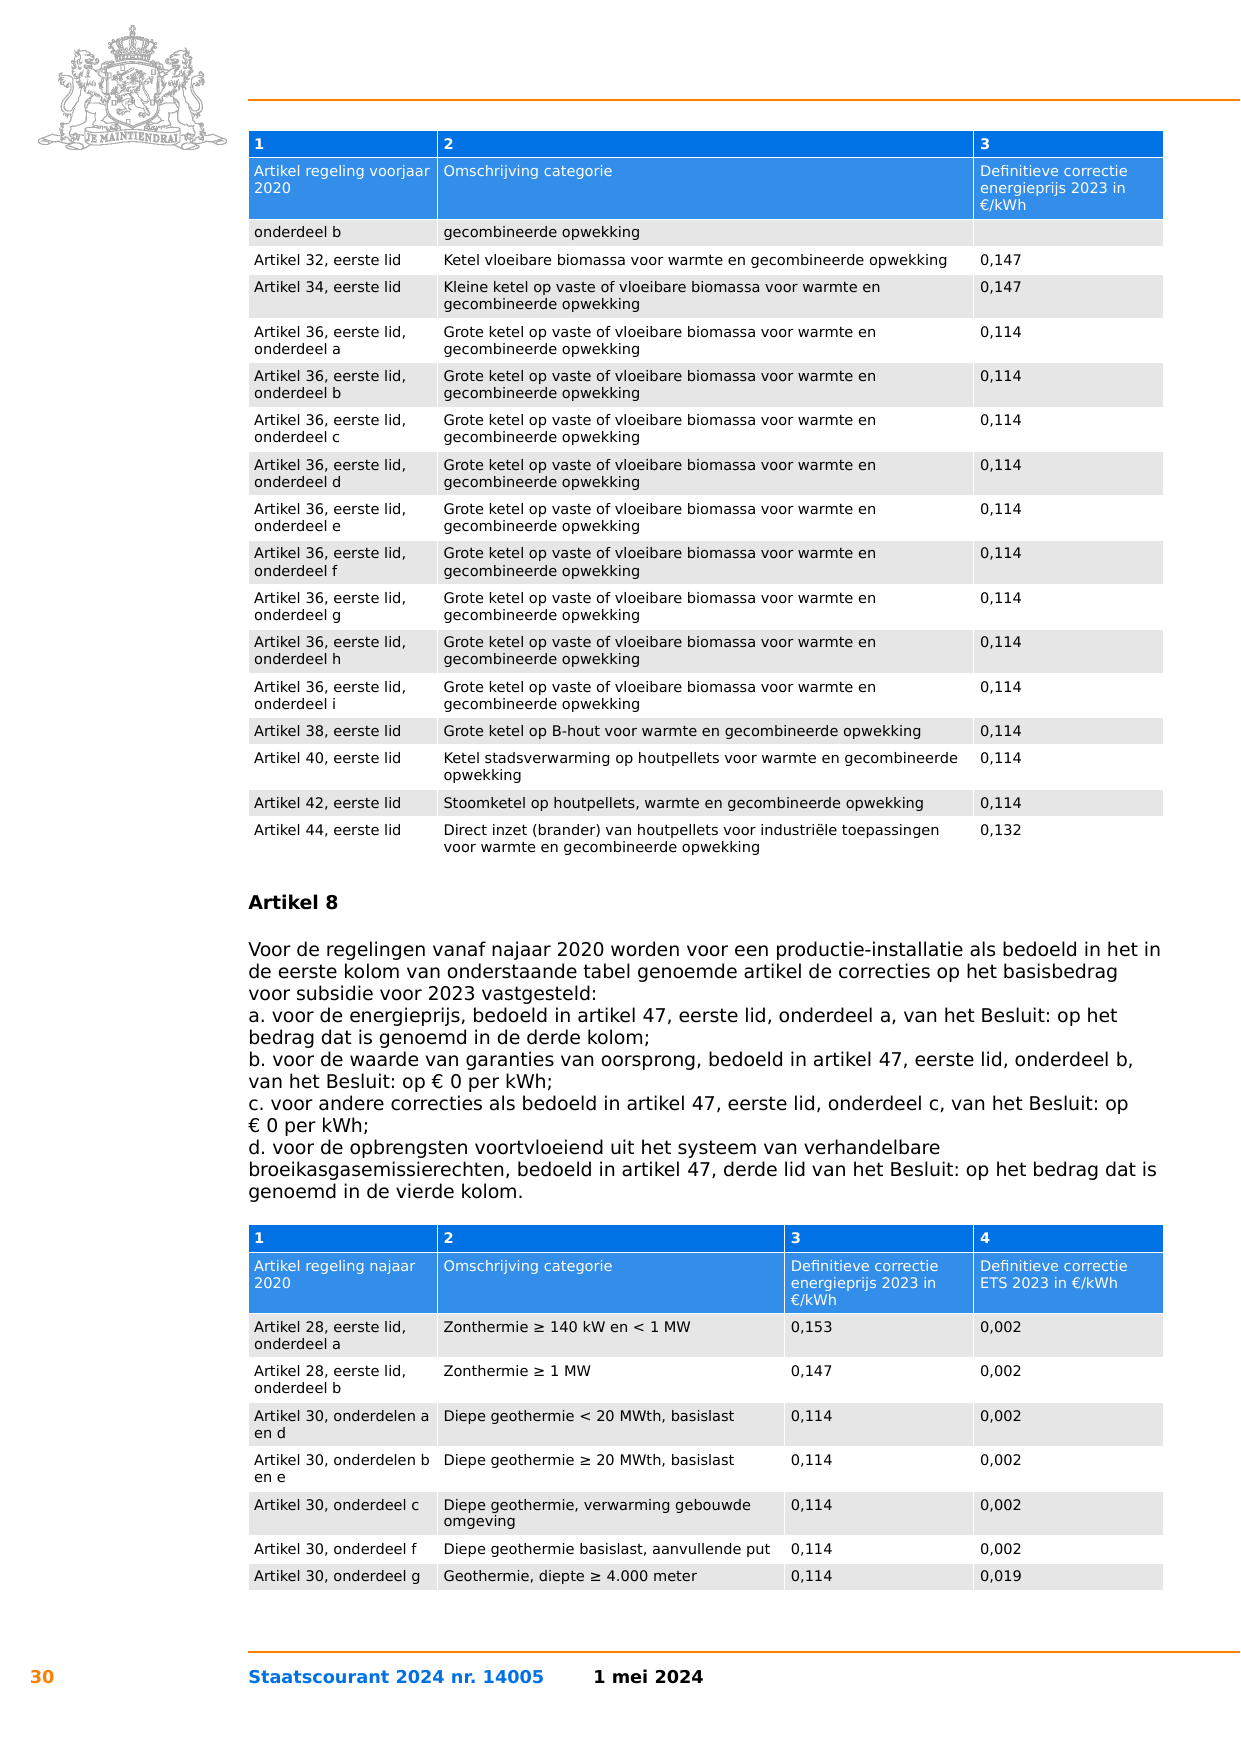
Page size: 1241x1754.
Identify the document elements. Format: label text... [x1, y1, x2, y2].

table_header 1 [249, 1225, 437, 1252]
table_cell Grote ketel op vaste of vloeibare biomassa voor warmte en gecombineerde opwekking [438, 630, 973, 673]
table_cell Artikel 36, eerste lid, onderdeel g [249, 585, 437, 628]
table_cell 0,114 [974, 746, 1163, 789]
table_cell Grote ketel op vaste of vloeibare biomassa voor warmte en gecombineerde opwekking [438, 674, 973, 717]
picture [38, 25, 227, 150]
subtitle Artikel 8 [248, 892, 1163, 914]
table_cell 0,114 [974, 496, 1163, 540]
table_cell Direct inzet (brander) van houtpellets voor industriële toepassingen voor warmte en gecombineerde opwekking [438, 818, 973, 861]
table_cell 0,147 [785, 1359, 973, 1402]
table_cell gecombineerde opwekking [438, 220, 973, 246]
table_cell onderdeel b [249, 220, 437, 246]
table_header 2 [438, 131, 973, 157]
table_cell Artikel 36, eerste lid, onderdeel d [249, 452, 437, 495]
table_cell 0,114 [974, 585, 1163, 628]
table_cell 0,114 [785, 1403, 973, 1446]
table_cell 0,114 [785, 1492, 973, 1535]
table_cell 0,002 [974, 1314, 1163, 1357]
table_cell Artikel 36, eerste lid, onderdeel b [249, 363, 437, 407]
table_cell Grote ketel op vaste of vloeibare biomassa voor warmte en gecombineerde opwekking [438, 408, 973, 451]
table_cell Diepe geothermie, verwarming gebouwde omgeving [438, 1492, 784, 1535]
table_cell Artikel 42, eerste lid [249, 790, 437, 816]
table_cell Grote ketel op vaste of vloeibare biomassa voor warmte en gecombineerde opwekking [438, 452, 973, 495]
table_header 1 [249, 131, 437, 157]
table_cell Stoomketel op houtpellets, warmte en gecombineerde opwekking [438, 790, 973, 816]
table_cell Omschrijving categorie [438, 158, 973, 219]
table_cell 0,114 [785, 1447, 973, 1491]
table_cell Grote ketel op vaste of vloeibare biomassa voor warmte en gecombineerde opwekking [438, 541, 973, 584]
table_cell Zonthermie ≥ 140 kW en < 1 MW [438, 1314, 784, 1357]
table_cell Definitieve correctie energieprijs 2023 in €/kWh [974, 158, 1163, 219]
table_cell 0,114 [785, 1536, 973, 1562]
table_cell 0,114 [974, 408, 1163, 451]
table_cell 0,002 [974, 1536, 1163, 1562]
table_cell 0,002 [974, 1359, 1163, 1402]
table_cell Omschrijving categorie [438, 1253, 784, 1313]
table_cell Artikel 30, onderdeel g [249, 1564, 437, 1590]
table_cell 0,147 [974, 247, 1163, 273]
table_cell Artikel 36, eerste lid, onderdeel h [249, 630, 437, 673]
table_cell Artikel 30, onderdelen b en e [249, 1447, 437, 1491]
table_cell 0,114 [974, 319, 1163, 362]
table_cell Kleine ketel op vaste of vloeibare biomassa voor warmte en gecombineerde opwekking [438, 275, 973, 318]
table_header 4 [974, 1225, 1163, 1252]
table_cell Ketel vloeibare biomassa voor warmte en gecombineerde opwekking [438, 247, 973, 273]
table_cell Artikel 30, onderdeel f [249, 1536, 437, 1562]
table_cell 0,019 [974, 1564, 1163, 1590]
table_cell 0,132 [974, 818, 1163, 861]
text d. voor de opbrengsten voortvloeiend uit het systeem van verhandelbare broeikasgasemissierechten, bedoeld in artikel 47, derde lid van het Besluit: op het bedrag dat is genoemd in de vierde kolom. [248, 1137, 1163, 1202]
table_cell Artikel 36, eerste lid, onderdeel e [249, 496, 437, 540]
table_cell Artikel 36, eerste lid, onderdeel c [249, 408, 437, 451]
text a. voor de energieprijs, bedoeld in artikel 47, eerste lid, onderdeel a, van het Besluit: op het bedrag dat is genoemd in de derde kolom; [248, 1005, 1163, 1049]
table_cell Diepe geothermie < 20 MWth, basislast [438, 1403, 784, 1446]
table_cell 0,147 [974, 275, 1163, 318]
table_cell Diepe geothermie basislast, aanvullende put [438, 1536, 784, 1562]
table_cell Grote ketel op vaste of vloeibare biomassa voor warmte en gecombineerde opwekking [438, 319, 973, 362]
table_cell 0,114 [974, 630, 1163, 673]
table_cell Artikel 36, eerste lid, onderdeel i [249, 674, 437, 717]
table_cell Artikel regeling voorjaar 2020 [249, 158, 437, 219]
table_cell Artikel 30, onderdeel c [249, 1492, 437, 1535]
table_cell Artikel 34, eerste lid [249, 275, 437, 318]
text b. voor de waarde van garanties van oorsprong, bedoeld in artikel 47, eerste lid, onderdeel b, van het Besluit: op € 0 per kWh; [248, 1049, 1163, 1093]
table_cell 0,114 [974, 452, 1163, 495]
table_cell Grote ketel op B-hout voor warmte en gecombineerde opwekking [438, 718, 973, 744]
table_cell Artikel 36, eerste lid, onderdeel f [249, 541, 437, 584]
table_cell Ketel stadsverwarming op houtpellets voor warmte en gecombineerde opwekking [438, 746, 973, 789]
table_cell 0,114 [974, 718, 1163, 744]
table_cell Artikel 44, eerste lid [249, 818, 437, 861]
table_cell Diepe geothermie ≥ 20 MWth, basislast [438, 1447, 784, 1491]
table_cell Definitieve correctie ETS 2023 in €/kWh [974, 1253, 1163, 1313]
table_cell Geothermie, diepte ≥ 4.000 meter [438, 1564, 784, 1590]
table_cell Definitieve correctie energieprijs 2023 in €/kWh [785, 1253, 973, 1313]
table_header 2 [438, 1225, 784, 1252]
table_cell Zonthermie ≥ 1 MW [438, 1359, 784, 1402]
table_cell Artikel 40, eerste lid [249, 746, 437, 789]
table_cell Grote ketel op vaste of vloeibare biomassa voor warmte en gecombineerde opwekking [438, 363, 973, 407]
table_cell 0,114 [974, 363, 1163, 407]
table_cell 0,114 [974, 541, 1163, 584]
table_cell 0,114 [974, 790, 1163, 816]
table_cell 0,153 [785, 1314, 973, 1357]
text Voor de regelingen vanaf najaar 2020 worden voor een productie-installatie als bedoeld in het in de eerste kolom van onderstaande tabel genoemde artikel de correcties op het basisbedrag voor subsidie voor 2023 vastgesteld: [248, 939, 1163, 1005]
table_cell Artikel 28, eerste lid, onderdeel a [249, 1314, 437, 1357]
table_cell Artikel 28, eerste lid, onderdeel b [249, 1359, 437, 1402]
table_cell 0,002 [974, 1492, 1163, 1535]
table_cell Artikel 30, onderdelen a en d [249, 1403, 437, 1446]
table_header 3 [785, 1225, 973, 1252]
table_cell Artikel 36, eerste lid, onderdeel a [249, 319, 437, 362]
table_cell 0,002 [974, 1447, 1163, 1491]
text c. voor andere correcties als bedoeld in artikel 47, eerste lid, onderdeel c, van het Besluit: op € 0 per kWh; [248, 1093, 1163, 1137]
table_cell Artikel 32, eerste lid [249, 247, 437, 273]
table_cell Grote ketel op vaste of vloeibare biomassa voor warmte en gecombineerde opwekking [438, 585, 973, 628]
table_cell Artikel regeling najaar 2020 [249, 1253, 437, 1313]
table_cell 0,002 [974, 1403, 1163, 1446]
table_cell 0,114 [785, 1564, 973, 1590]
table_cell [974, 220, 1163, 246]
table_cell 0,114 [974, 674, 1163, 717]
table_header 3 [974, 131, 1163, 157]
table_cell Artikel 38, eerste lid [249, 718, 437, 744]
table_cell Grote ketel op vaste of vloeibare biomassa voor warmte en gecombineerde opwekking [438, 496, 973, 540]
